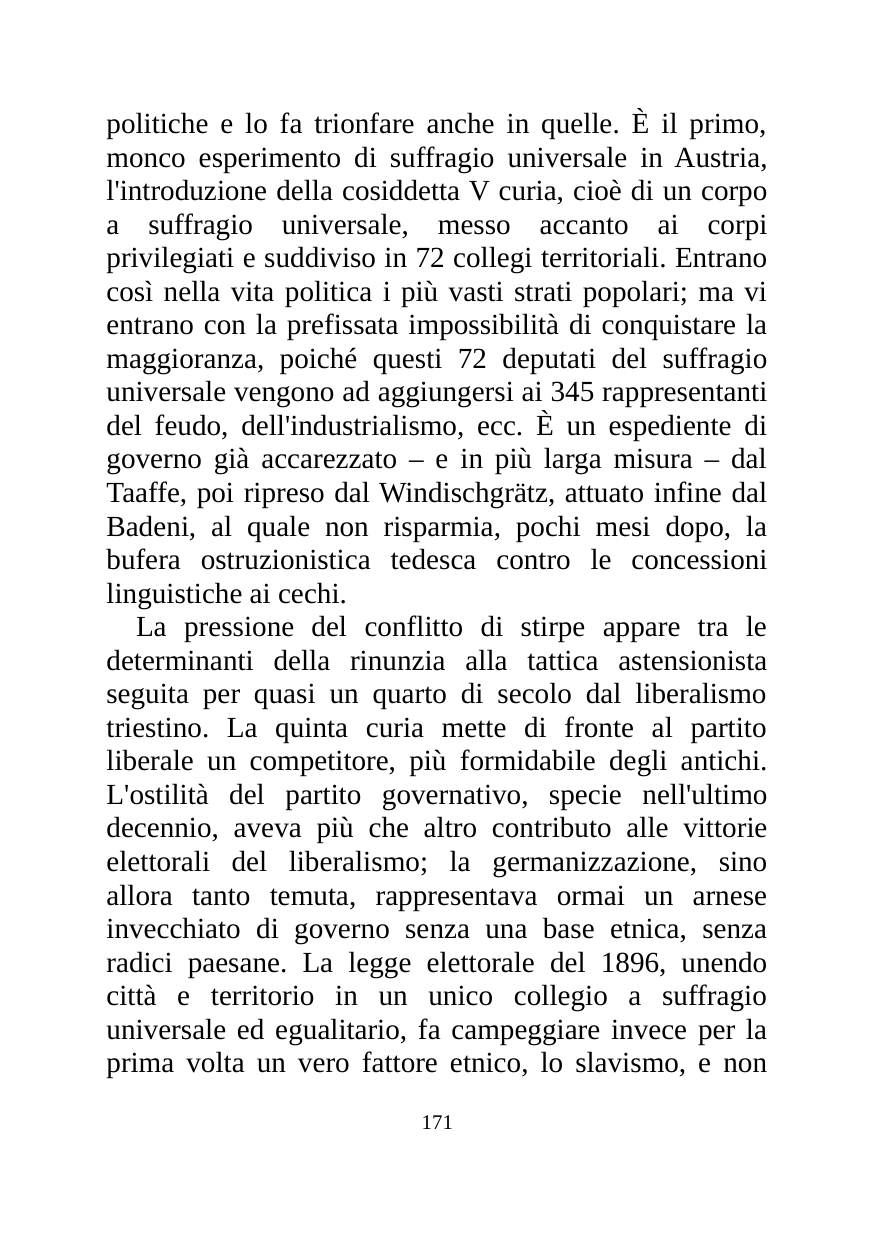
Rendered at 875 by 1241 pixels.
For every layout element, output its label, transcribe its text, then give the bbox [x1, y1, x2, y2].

text La pressione del conflitto di stirpe appare tra le determinanti della rinunzia alla tattica astensionista seguita per quasi un quarto di secolo dal liberalismo triestino. La quinta curia mette di fronte al partito liberale un competitore, più formidabile degli antichi. L'ostilità del partito governativo, specie nell'ultimo decennio, aveva più che altro contributo alle vittorie elettorali del liberalismo; la germanizzazione, sino allora tanto temuta, rappresentava ormai un arnese invecchiato di governo senza una base etnica, senza radici paesane. La legge elettorale del 1896, unendo città e territorio in un unico collegio a suffragio universale ed egualitario, fa campeggiare invece per la prima volta un vero fattore etnico, lo slavismo, e non [106, 609, 768, 1079]
text politiche e lo fa trionfare anche in quelle. È il primo, monco esperimento di suffragio universale in Austria, l'introduzione della cosiddetta V curia, cioè di un corpo a suffragio universale, messo accanto ai corpi privilegiati e suddiviso in 72 collegi territoriali. Entrano così nella vita politica i più vasti strati popolari; ma vi entrano con la prefissata impossibilità di conquistare la maggioranza, poiché questi 72 deputati del suffragio universale vengono ad aggiungersi ai 345 rappresentanti del feudo, dell'industrialismo, ecc. È un espediente di governo già accarezzato – e in più larga misura – dal Taaffe, poi ripreso dal Windischgrätz, attuato infine dal Badeni, al quale non risparmia, pochi mesi dopo, la bufera ostruzionistica tedesca contro le concessioni linguistiche ai cechi. [106, 106, 768, 609]
